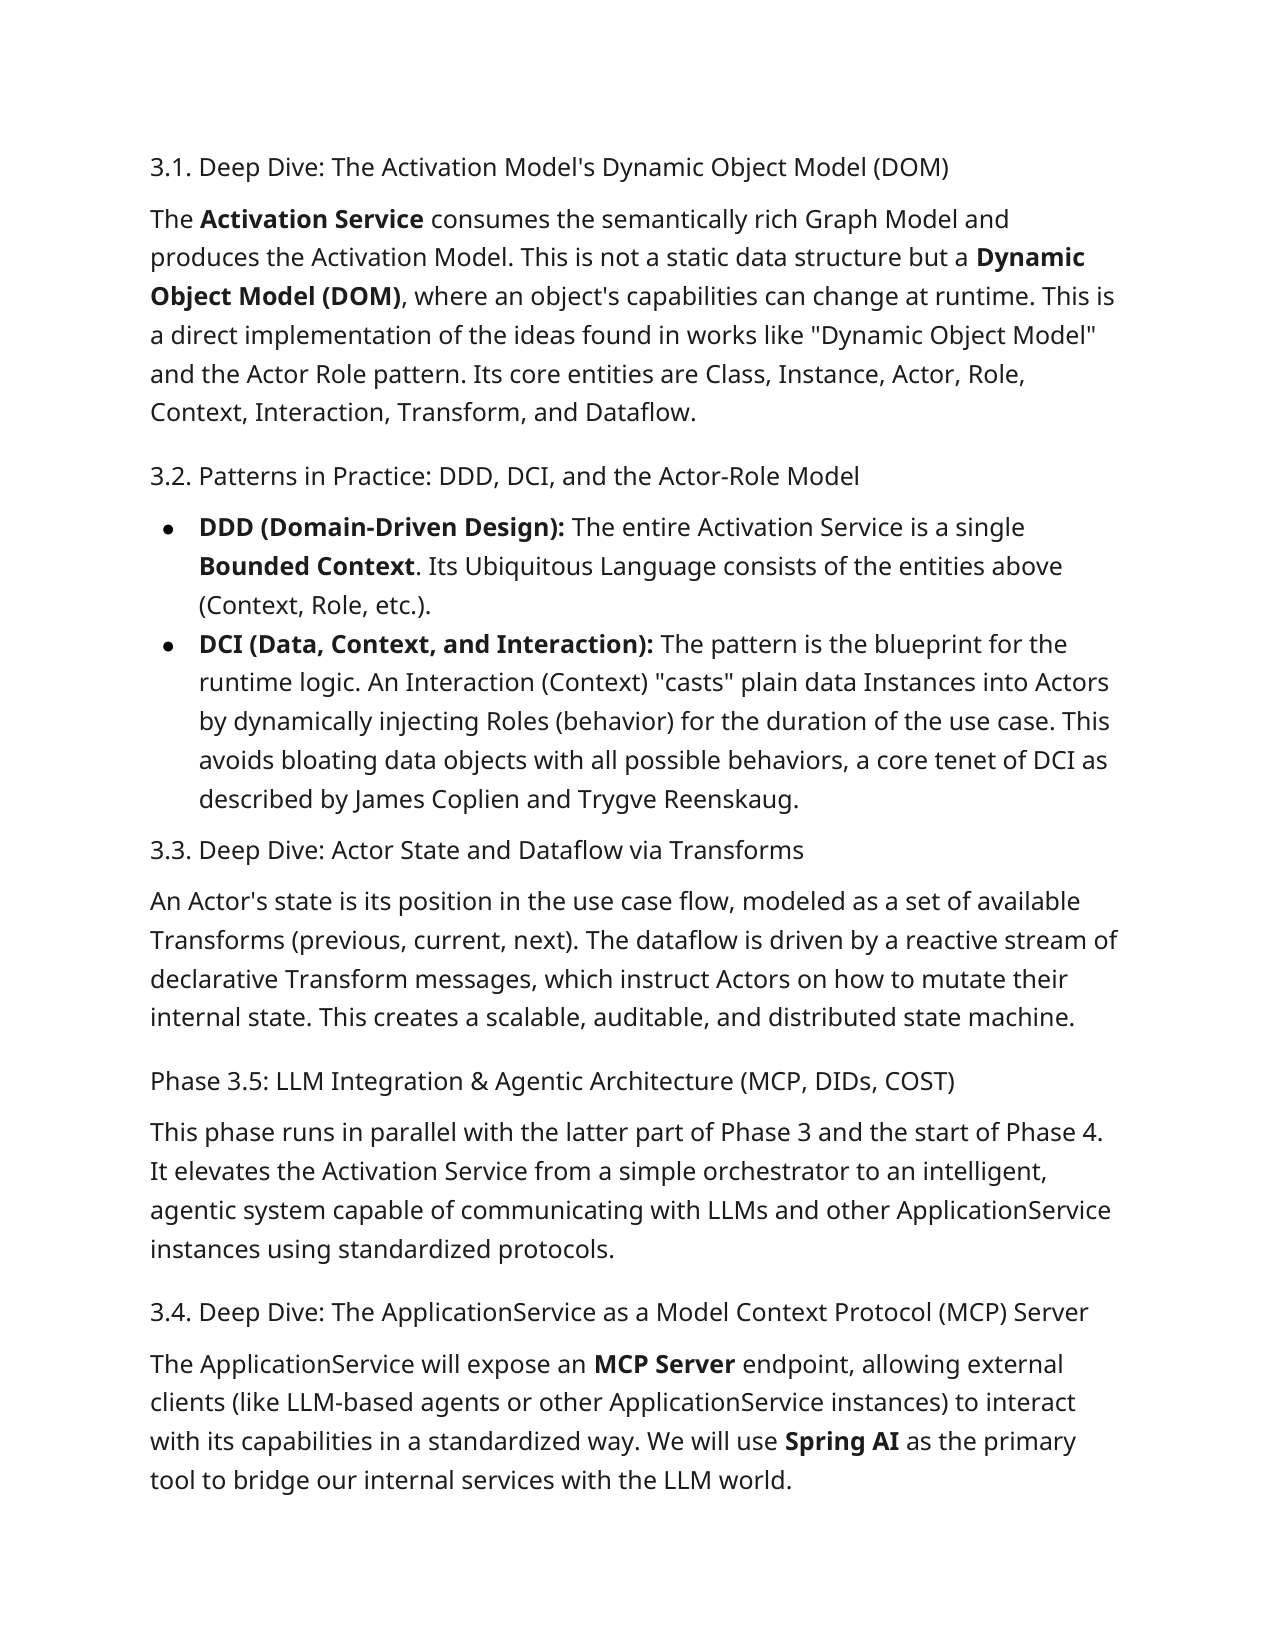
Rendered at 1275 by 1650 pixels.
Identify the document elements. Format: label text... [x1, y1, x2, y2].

text This phase runs in parallel with the latter part of Phase 3 and the start of Phase 4. It elevates the Activation Service from a simple orchestrator to an intelligent, agentic system capable of communicating with LLMs and other ApplicationService instances using standardized protocols. [150, 1115, 1125, 1265]
subtitle 3.2. Patterns in Practice: DDD, DCI, and the Actor-Role Model [150, 459, 1125, 493]
text The ApplicationService will expose an MCP Server endpoint, allowing external clients (like LLM-based agents or other ApplicationService instances) to interact with its capabilities in a standardized way. We will use Spring AI as the primary tool to bridge our internal services with the LLM world. [150, 1346, 1125, 1497]
list DCI (Data, Context, and Interaction): The pattern is the blueprint for the runtime logic. An Interaction (Context) "casts" plain data Instances into Actors by dynamically injecting Roles (behavior) for the duration of the use case. This avoids bloating data objects with all possible behaviors, a core tenet of DCI as described by James Coplien and Trygve Reenskaug. [161, 626, 1125, 815]
subtitle 3.3. Deep Dive: Actor State and Dataflow via Transforms [150, 832, 1125, 867]
text The Activation Service consumes the semantically rich Graph Model and produces the Activation Model. This is not a static data structure but a Dynamic Object Model (DOM), where an object's capabilities can change at runtime. This is a direct implementation of the ideas found in works like "Dynamic Object Model" and the Actor Role pattern. Its core entities are Class, Instance, Actor, Role, Context, Interaction, Transform, and Dataflow. [150, 201, 1125, 429]
subtitle 3.4. Deep Dive: The ApplicationService as a Model Context Protocol (MCP) Server [150, 1295, 1125, 1329]
subtitle Phase 3.5: LLM Integration & Agentic Architecture (MCP, DIDs, COST) [150, 1064, 1125, 1098]
subtitle 3.1. Deep Dive: The Activation Model's Dynamic Object Model (DOM) [150, 150, 1125, 184]
list DDD (Domain-Driven Design): The entire Activation Service is a single Bounded Context. Its Ubiquitous Language consists of the entities above (Context, Role, etc.). [161, 510, 1125, 622]
text An Actor's state is its position in the use case flow, modeled as a set of available Transforms (previous, current, next). The dataflow is driven by a reactive stream of declarative Transform messages, which instruct Actors on how to mutate their internal state. This creates a scalable, auditable, and distributed state machine. [150, 884, 1125, 1034]
